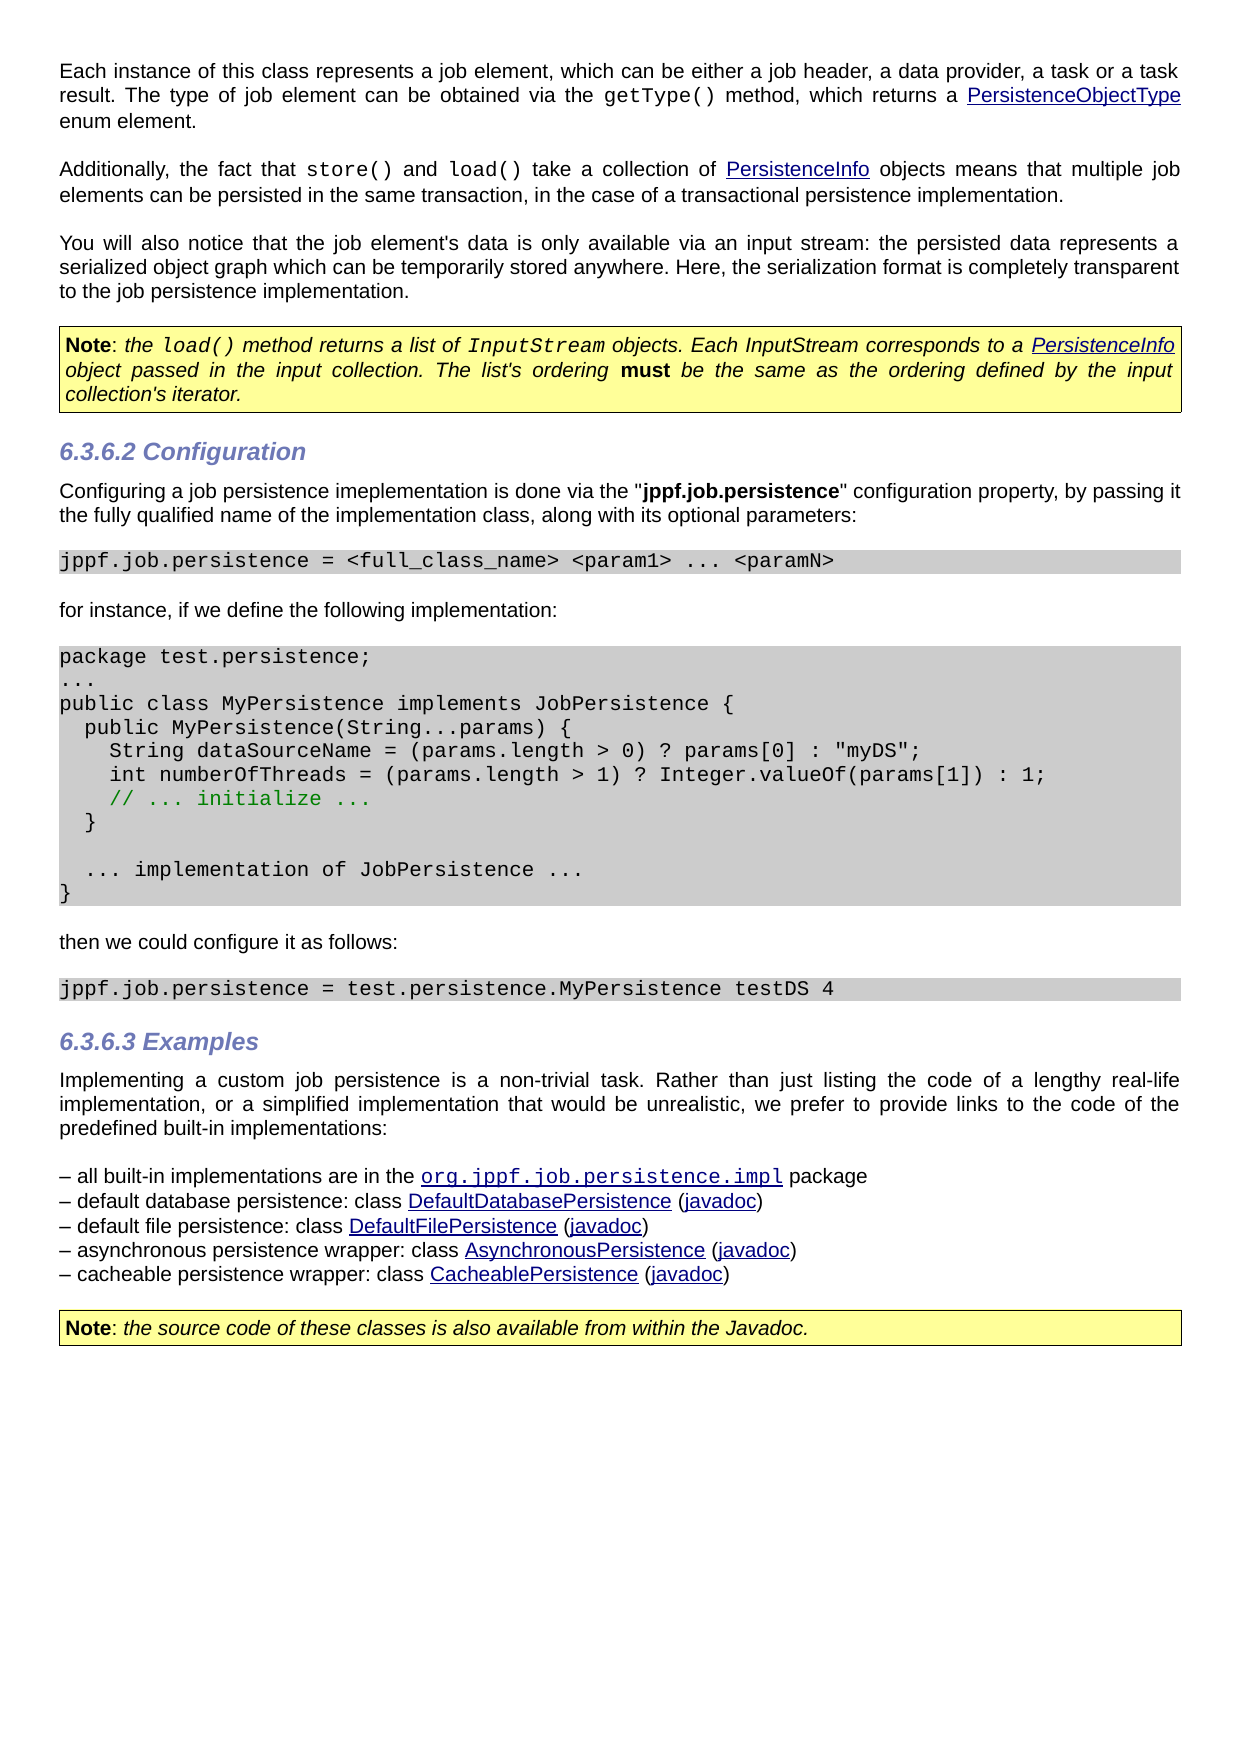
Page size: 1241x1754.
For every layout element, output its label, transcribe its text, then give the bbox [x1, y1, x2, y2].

text int numberOfThreads = (params.length > 1) ? Integer.valueOf(params[1]) : 1; [59, 764, 1181, 788]
text Note: the source code of these classes is also available from within the Javadoc. [60, 1311, 1181, 1345]
text } [59, 811, 1181, 835]
list cacheable persistence wrapper: class CacheablePersistence (javadoc) [59, 1262, 1181, 1286]
text Note: the load() method returns a list of InputStream objects. Each InputStream corresponds to a PersistenceInfo object passed in the input collection. The list's ordering must be the same as the ordering defined by the input collection's iterator. [60, 327, 1181, 412]
text public class MyPersistence implements JobPersistence { [59, 693, 1181, 717]
text Configuring a job persistence imeplementation is done via the "jppf.job.persistence" configuration property, by passing it the fully qualified name of the implementation class, along with its optional parameters: [59, 478, 1181, 526]
text Each instance of this class represents a job element, which can be either a job header, a data provider, a task or a task result. The type of job element can be obtained via the getType() method, which returns a PersistenceObjectType enum element. [59, 59, 1181, 133]
text ... implementation of JobPersistence ... [59, 859, 1181, 882]
text package test.persistence; [59, 646, 1181, 669]
text Additionally, the fact that store() and load() take a collection of PersistenceInfo objects means that multiple job elements can be persisted in the same transaction, in the case of a transactional persistence implementation. [59, 157, 1181, 207]
text jppf.job.persistence = <full_class_name> <param1> ... <paramN> [59, 550, 1181, 574]
text for instance, if we define the following implementation: [59, 598, 1181, 622]
text then we could configure it as follows: [59, 930, 1181, 954]
list asynchronous persistence wrapper: class AsynchronousPersistence (javadoc) [59, 1237, 1181, 1262]
list default file persistence: class DefaultFilePersistence (javadoc) [59, 1213, 1181, 1237]
text jppf.job.persistence = test.persistence.MyPersistence testDS 4 [59, 978, 1181, 1001]
text } [59, 882, 1181, 906]
text String dataSourceName = (params.length > 0) ? params[0] : "myDS"; [59, 740, 1181, 764]
subtitle Configuration [59, 437, 1181, 466]
list all built-in implementations are in the org.jppf.job.persistence.impl package [59, 1163, 1181, 1189]
text // ... initialize ... [59, 788, 1181, 811]
text You will also notice that the job element's data is only available via an input stream: the persisted data represents a serialized object graph which can be temporarily stored anywhere. Here, the serialization format is completely transparent to the job persistence implementation. [59, 231, 1181, 302]
list default database persistence: class DefaultDatabasePersistence (javadoc) [59, 1189, 1181, 1213]
text ... [59, 669, 1181, 693]
text public MyPersistence(String...params) { [59, 717, 1181, 740]
text Implementing a custom job persistence is a non-trivial task. Rather than just listing the code of a lengthy real-life implementation, or a simplified implementation that would be unrealistic, we prefer to provide links to the code of the predefined built-in implementations: [59, 1068, 1181, 1139]
subtitle Examples [59, 1026, 1181, 1055]
